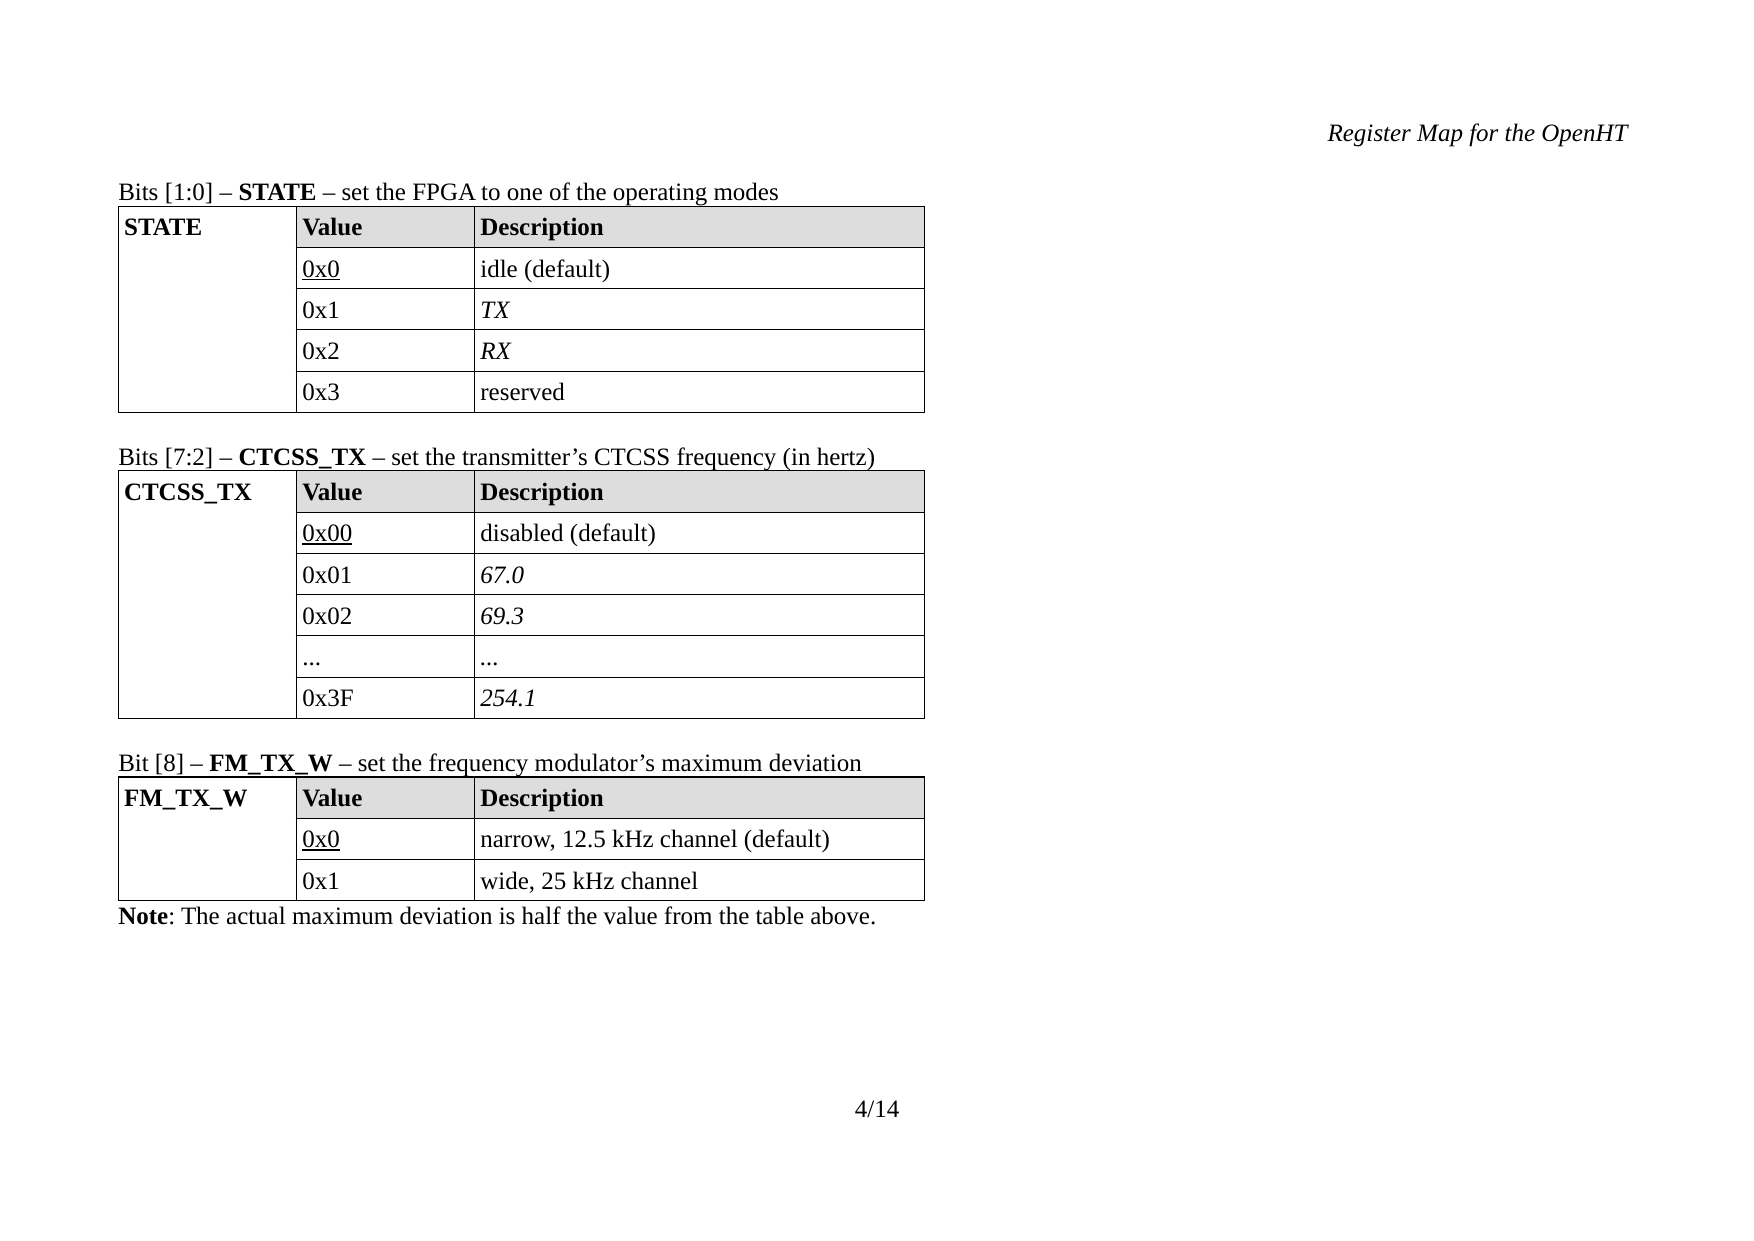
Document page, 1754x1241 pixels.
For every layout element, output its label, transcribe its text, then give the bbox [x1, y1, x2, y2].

table_header CTCSS_TX [119, 471, 296, 718]
table_cell 0x02 [297, 595, 474, 635]
table_cell 254.1 [475, 678, 924, 718]
table_cell 0x01 [297, 554, 474, 594]
table_header Value [297, 207, 474, 247]
table_cell RX [475, 330, 924, 371]
table_cell ... [475, 636, 924, 677]
table_cell 69.3 [475, 595, 924, 635]
table_header Value [297, 471, 474, 512]
table_cell 0x1 [297, 860, 474, 900]
table_cell 0x1 [297, 289, 474, 329]
text Note: The actual maximum deviation is half the value from the table above. [118, 901, 1635, 930]
table_cell 67.0 [475, 554, 924, 594]
table_cell 0x2 [297, 330, 474, 371]
table_cell 0x0 [297, 819, 474, 859]
table_header Description [475, 207, 924, 247]
table_cell reserved [475, 372, 924, 412]
table_cell 0x3F [297, 678, 474, 718]
table_header STATE [119, 207, 296, 412]
table_cell 0x3 [297, 372, 474, 412]
text Bits [1:0] – STATE – set the FPGA to one of the operating modes [118, 177, 1635, 206]
table_cell ... [297, 636, 474, 677]
table_header Description [475, 778, 924, 818]
text Bit [8] – FM_TX_W – set the frequency modulator’s maximum deviation [118, 748, 1635, 776]
table_cell disabled (default) [475, 513, 924, 553]
table_cell 0x0 [297, 248, 474, 288]
text Bits [7:2] – CTCSS_TX – set the transmitter’s CTCSS frequency (in hertz) [118, 442, 1635, 470]
table_header Value [297, 778, 474, 818]
table_cell 0x00 [297, 513, 474, 553]
table_cell wide, 25 kHz channel [475, 860, 924, 900]
table_cell TX [475, 289, 924, 329]
table_header Description [475, 471, 924, 512]
table_cell idle (default) [475, 248, 924, 288]
table_cell narrow, 12.5 kHz channel (default) [475, 819, 924, 859]
table_header FM_TX_W [119, 778, 296, 900]
